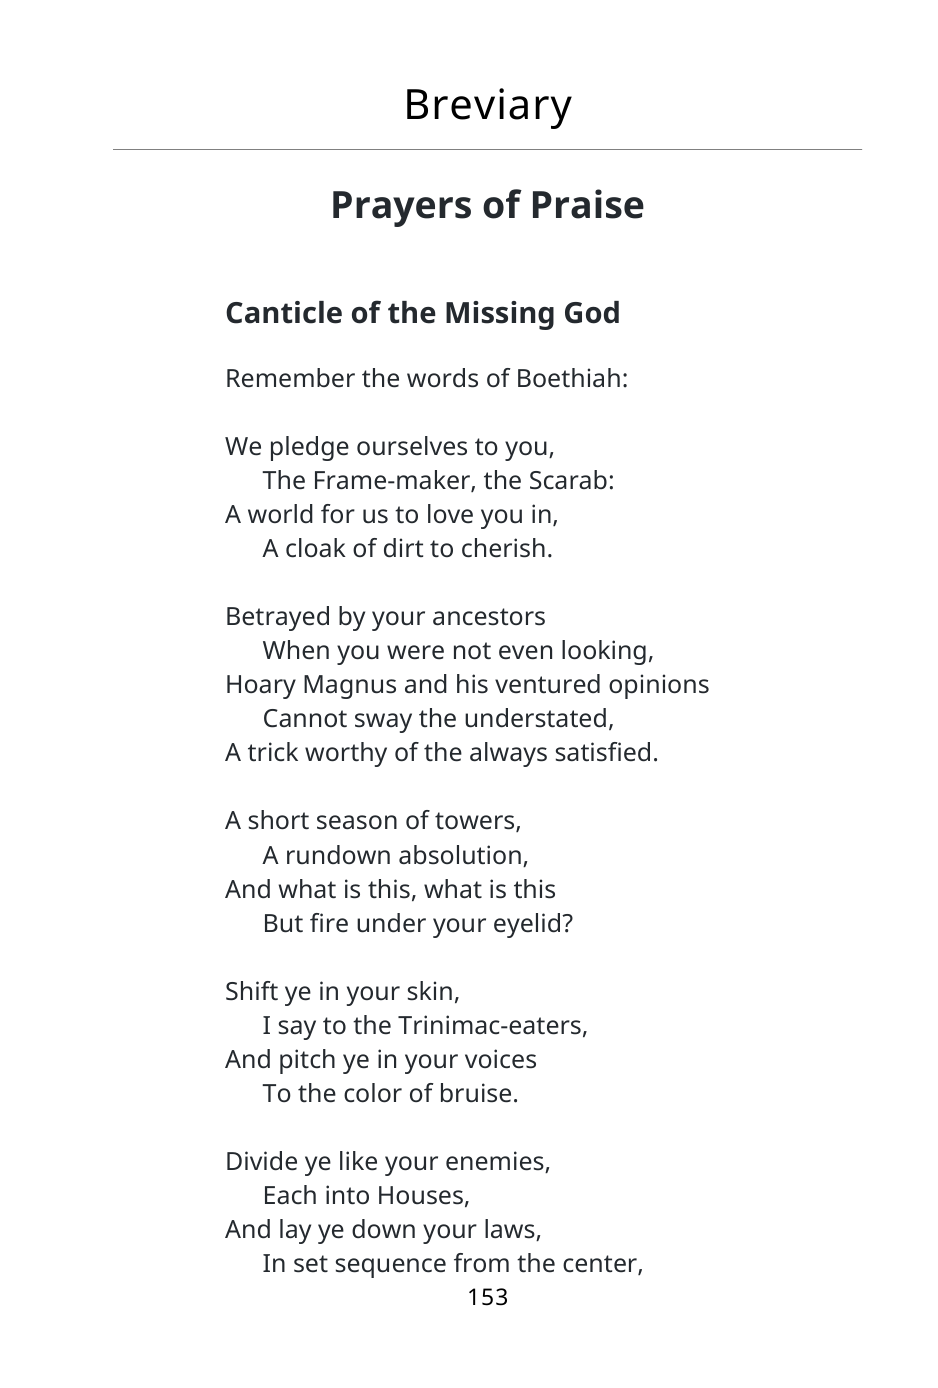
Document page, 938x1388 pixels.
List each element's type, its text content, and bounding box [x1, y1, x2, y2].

text Shift ye in your skin, [225, 973, 862, 1008]
text A short season of towers, [225, 803, 862, 837]
text But fire under your eyelid? [262, 905, 862, 939]
text Canticle of the Missing God [225, 292, 862, 332]
text A cloak of dirt to cherish. [262, 531, 862, 565]
text Each into Houses, [262, 1178, 862, 1212]
text A world for us to love you in, [225, 497, 862, 531]
text The Frame-maker, the Scarab: [262, 463, 862, 497]
text Cannot sway the understated, [262, 701, 862, 735]
text When you were not even looking, [262, 633, 862, 667]
text And what is this, what is this [225, 871, 862, 905]
text Hoary Magnus and his ventured opinions [225, 667, 862, 701]
text Breviary [112, 75, 862, 132]
text I say to the Trinimac-eaters, [262, 1008, 862, 1042]
text In set sequence from the center, [262, 1246, 862, 1280]
text Remember the words of Boethiah: [225, 360, 862, 394]
text A trick worthy of the always satisfied. [225, 735, 862, 769]
subtitle Prayers of Praise [112, 179, 862, 230]
text Betrayed by your ancestors [225, 599, 862, 633]
text And lay ye down your laws, [225, 1212, 862, 1246]
text Divide ye like your enemies, [225, 1144, 862, 1178]
text And pitch ye in your voices [225, 1042, 862, 1076]
text A rundown absolution, [262, 837, 862, 871]
text We pledge ourselves to you, [225, 428, 862, 463]
text To the color of bruise. [262, 1076, 862, 1110]
